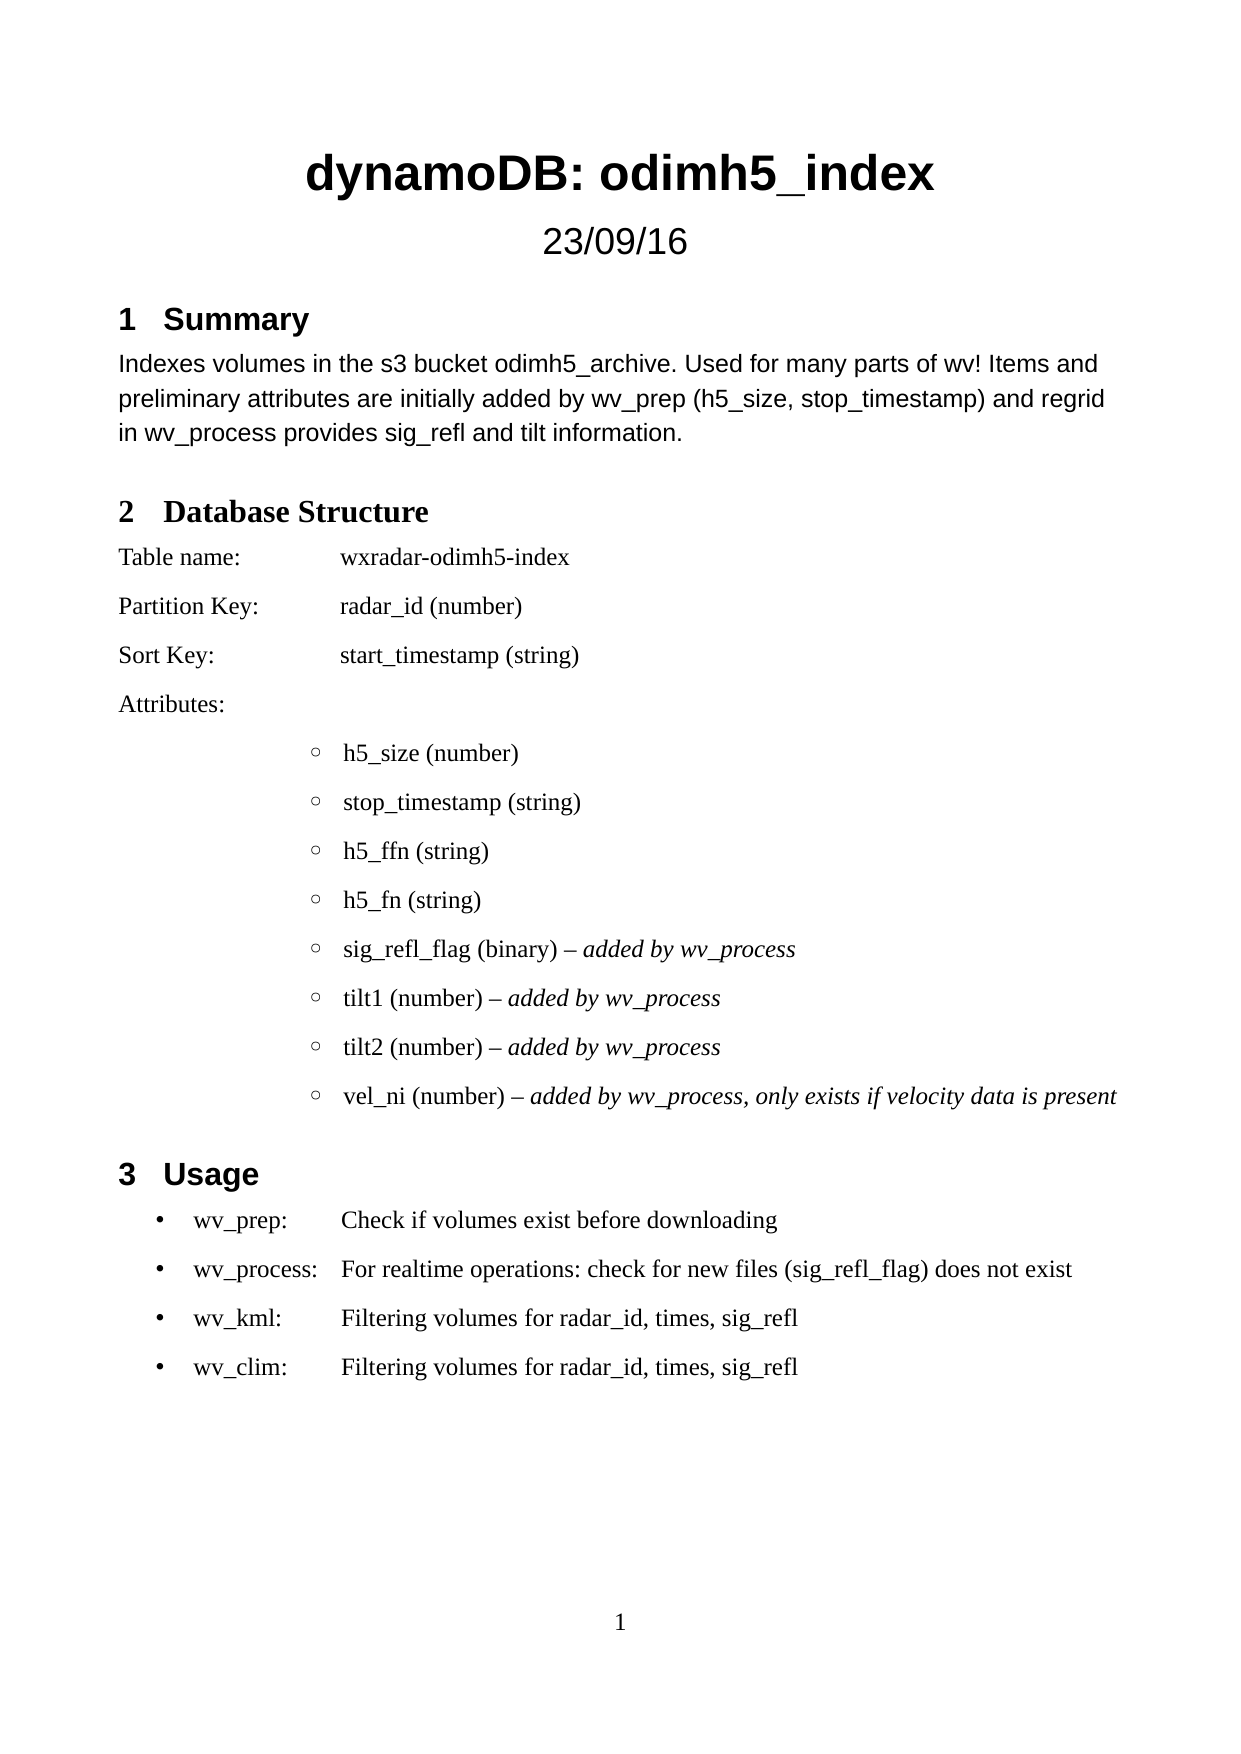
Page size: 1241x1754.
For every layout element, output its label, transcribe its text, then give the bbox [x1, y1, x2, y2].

list wv_process: For realtime operations: check for new files (sig_refl_flag) does not exist [156, 1254, 1122, 1283]
list stop_timestamp (string) [306, 787, 1122, 816]
subtitle Summary [118, 300, 1122, 337]
subtitle Database Structure [118, 492, 1122, 529]
title dynamoDB: odimh5_index [118, 143, 1122, 201]
list vel_ni (number) – added by wv_process, only exists if velocity data is present [306, 1081, 1122, 1110]
list wv_kml: Filtering volumes for radar_id, times, sig_refl [156, 1303, 1122, 1332]
list h5_size (number) [306, 738, 1122, 767]
list h5_fn (string) [306, 885, 1122, 914]
subtitle 23/09/16 [118, 219, 1122, 262]
text Table name: wxradar-odimh5-index [118, 542, 1122, 571]
subtitle Usage [118, 1156, 1122, 1192]
list sig_refl_flag (binary) – added by wv_process [306, 934, 1122, 963]
text Indexes volumes in the s3 bucket odimh5_archive. Used for many parts of wv! Items and preliminary attributes are initially added by wv_prep (h5_size, stop_timestamp) and regrid in wv_process provides sig_refl and tilt information. [118, 349, 1122, 447]
list tilt2 (number) – added by wv_process [306, 1032, 1122, 1061]
text Partition Key: radar_id (number) [118, 591, 1122, 619]
list h5_ffn (string) [306, 836, 1122, 865]
text Sort Key: start_timestamp (string) [118, 640, 1122, 669]
list wv_prep: Check if volumes exist before downloading [156, 1205, 1122, 1234]
text Attributes: [118, 689, 1122, 718]
list tilt1 (number) – added by wv_process [306, 983, 1122, 1012]
list wv_clim: Filtering volumes for radar_id, times, sig_refl [156, 1352, 1122, 1381]
